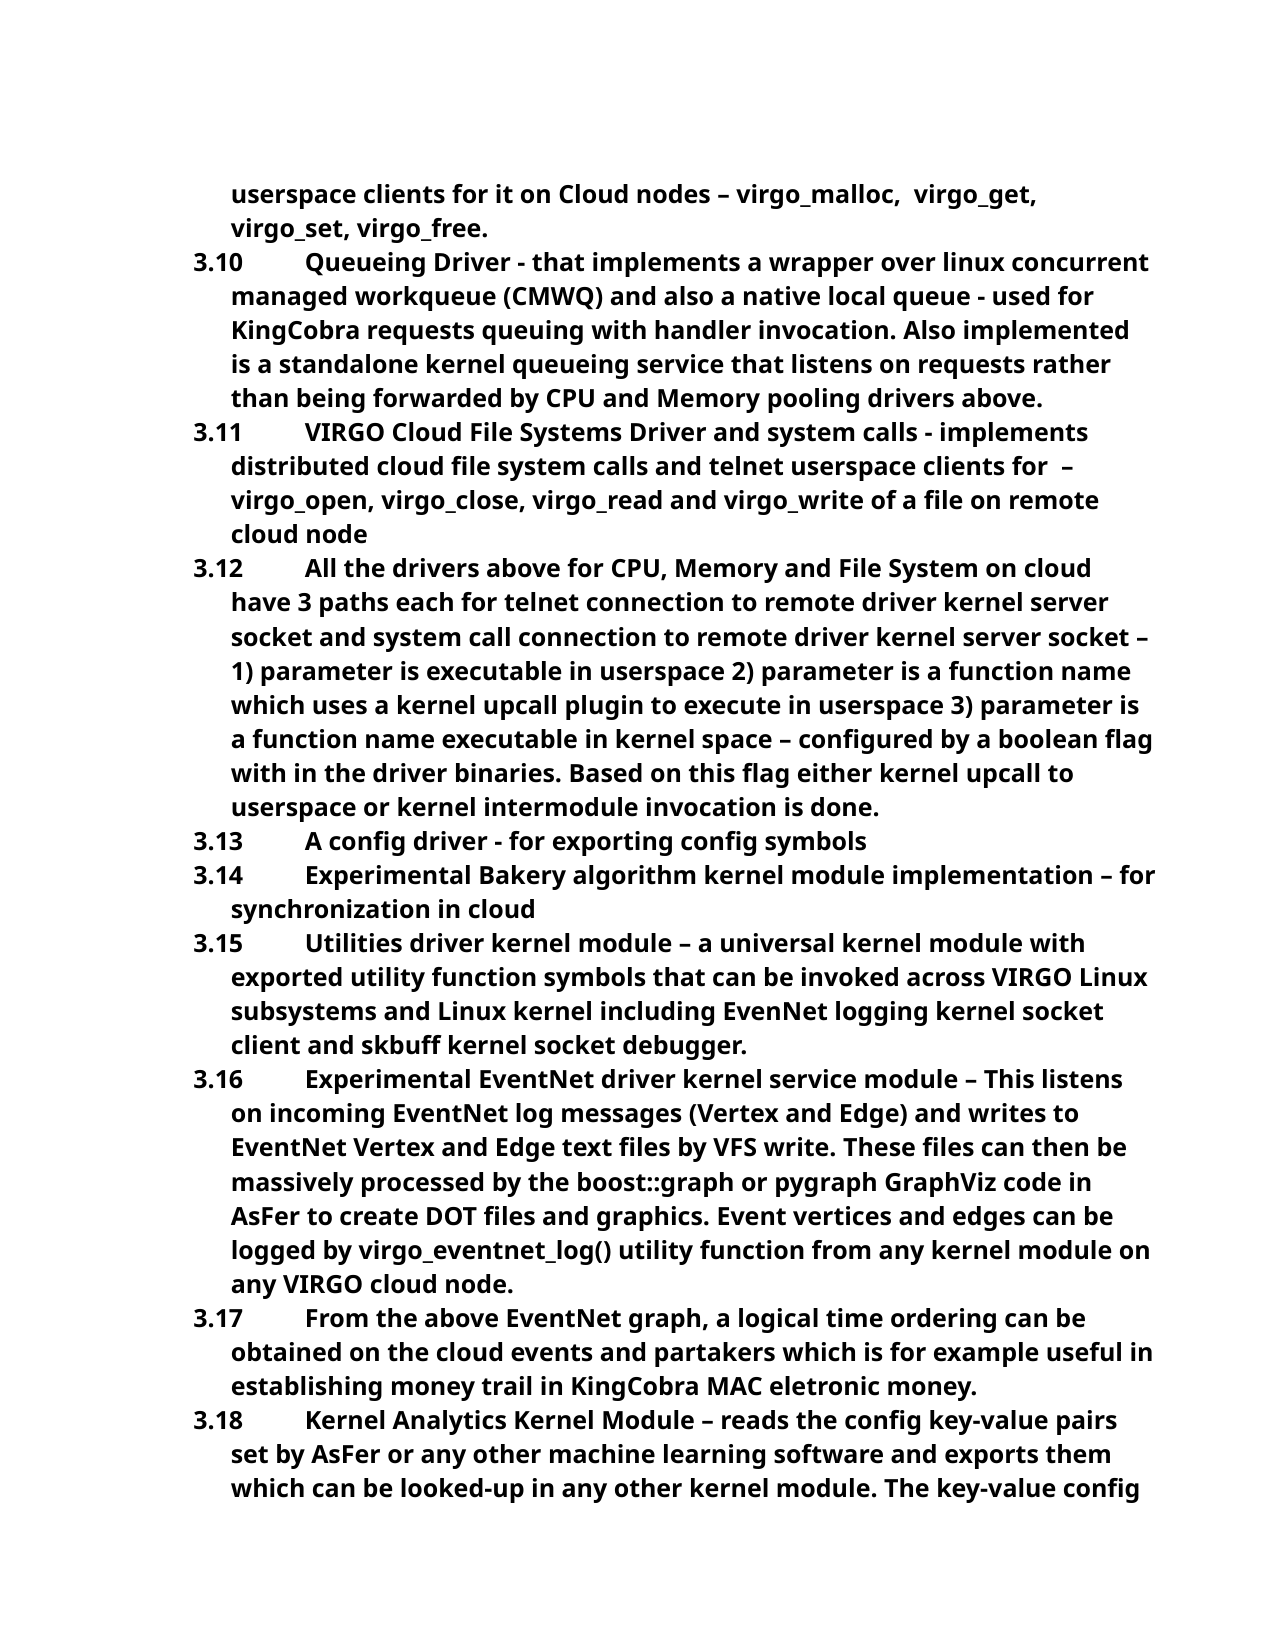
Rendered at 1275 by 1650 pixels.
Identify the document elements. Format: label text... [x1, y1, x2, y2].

list Experimental Bakery algorithm kernel module implementation – for synchronization in cloud [193, 858, 1157, 926]
list Queueing Driver - that implements a wrapper over linux concurrent managed workqueue (CMWQ) and also a native local queue - used for KingCobra requests queuing with handler invocation. Also implemented is a standalone kernel queueing service that listens on requests rather than being forwarded by CPU and Memory pooling drivers above. [193, 244, 1157, 415]
list VIRGO Cloud File Systems Driver and system calls - implements distributed cloud file system calls and telnet userspace clients for – virgo_open, virgo_close, virgo_read and virgo_write of a file on remote cloud node [193, 415, 1157, 551]
list Utilities driver kernel module – a universal kernel module with exported utility function symbols that can be invoked across VIRGO Linux subsystems and Linux kernel including EvenNet logging kernel socket client and skbuff kernel socket debugger. [193, 926, 1157, 1062]
list All the drivers above for CPU, Memory and File System on cloud have 3 paths each for telnet connection to remote driver kernel server socket and system call connection to remote driver kernel server socket – 1) parameter is executable in userspace 2) parameter is a function name which uses a kernel upcall plugin to execute in userspace 3) parameter is a function name executable in kernel space – configured by a boolean flag with in the driver binaries. Based on this flag either kernel upcall to userspace or kernel intermodule invocation is done. [193, 551, 1157, 823]
list Experimental EventNet driver kernel service module – This listens on incoming EventNet log messages (Vertex and Edge) and writes to EventNet Vertex and Edge text files by VFS write. These files can then be massively processed by the boost::graph or pygraph GraphViz code in AsFer to create DOT files and graphics. Event vertices and edges can be logged by virgo_eventnet_log() utility function from any kernel module on any VIRGO cloud node. [193, 1062, 1157, 1300]
list userspace clients for it on Cloud nodes – virgo_malloc, virgo_get, virgo_set, virgo_free. [193, 176, 1157, 244]
list From the above EventNet graph, a logical time ordering can be obtained on the cloud events and partakers which is for example useful in establishing money trail in KingCobra MAC eletronic money. [193, 1300, 1157, 1403]
list A config driver - for exporting config symbols [193, 823, 1157, 858]
list Kernel Analytics Kernel Module – reads the config key-value pairs set by AsFer or any other machine learning software and exports them which can be looked-up in any other kernel module. The key-value config [193, 1403, 1157, 1505]
